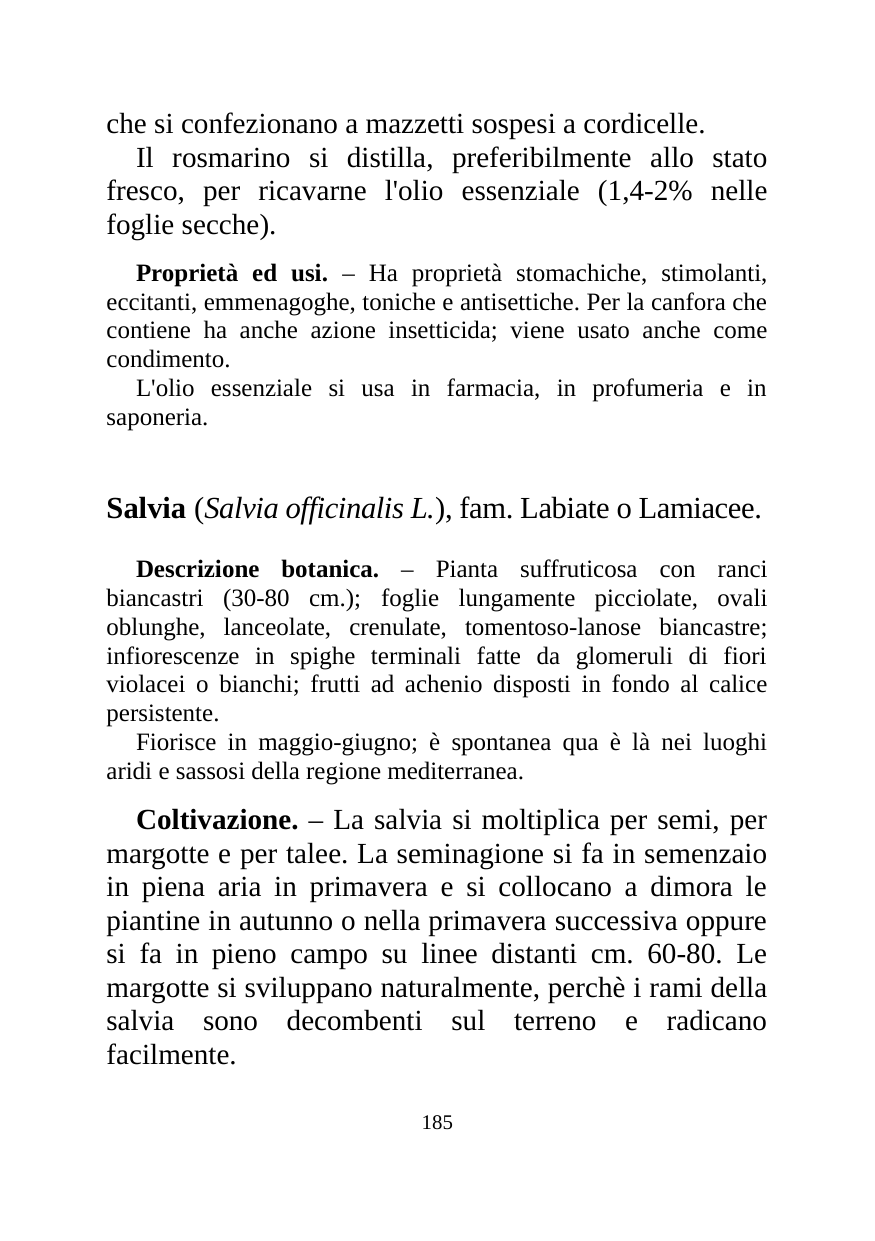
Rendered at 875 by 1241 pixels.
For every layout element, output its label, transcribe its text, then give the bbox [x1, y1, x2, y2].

text che si confezionano a mazzetti sospesi a cordicelle. [106, 106, 768, 140]
subtitle Salvia (Salvia officinalis L.), fam. Labiate o Lamiacee. [106, 490, 768, 525]
text Descrizione botanica. – Pianta suffruticosa con ranci biancastri (30-80 cm.); foglie lungamente picciolate, ovali oblunghe, lanceolate, crenulate, tomentoso-lanose biancastre; infiorescenze in spighe terminali fatte da glomeruli di fiori violacei o bianchi; frutti ad achenio disposti in fondo al calice persistente. [106, 554, 768, 727]
text L'olio essenziale si usa in farmacia, in profumeria e in saponeria. [106, 373, 768, 431]
text Coltivazione. – La salvia si moltiplica per semi, per margotte e per talee. La seminagione si fa in semenzaio in piena aria in primavera e si collocano a dimora le piantine in autunno o nella primavera successiva oppure si fa in pieno campo su linee distanti cm. 60-80. Le margotte si sviluppano naturalmente, perchè i rami della salvia sono decombenti sul terreno e radicano facilmente. [106, 802, 768, 1071]
text Proprietà ed usi. – Ha proprietà stomachiche, stimolanti, eccitanti, emmenagoghe, toniche e antisettiche. Per la canfora che contiene ha anche azione insetticida; viene usato anche come condimento. [106, 258, 768, 373]
text Fiorisce in maggio-giugno; è spontanea qua è là nei luoghi aridi e sassosi della regione mediterranea. [106, 727, 768, 784]
text Il rosmarino si distilla, preferibilmente allo stato fresco, per ricavarne l'olio essenziale (1,4-2% nelle foglie secche). [106, 140, 768, 240]
